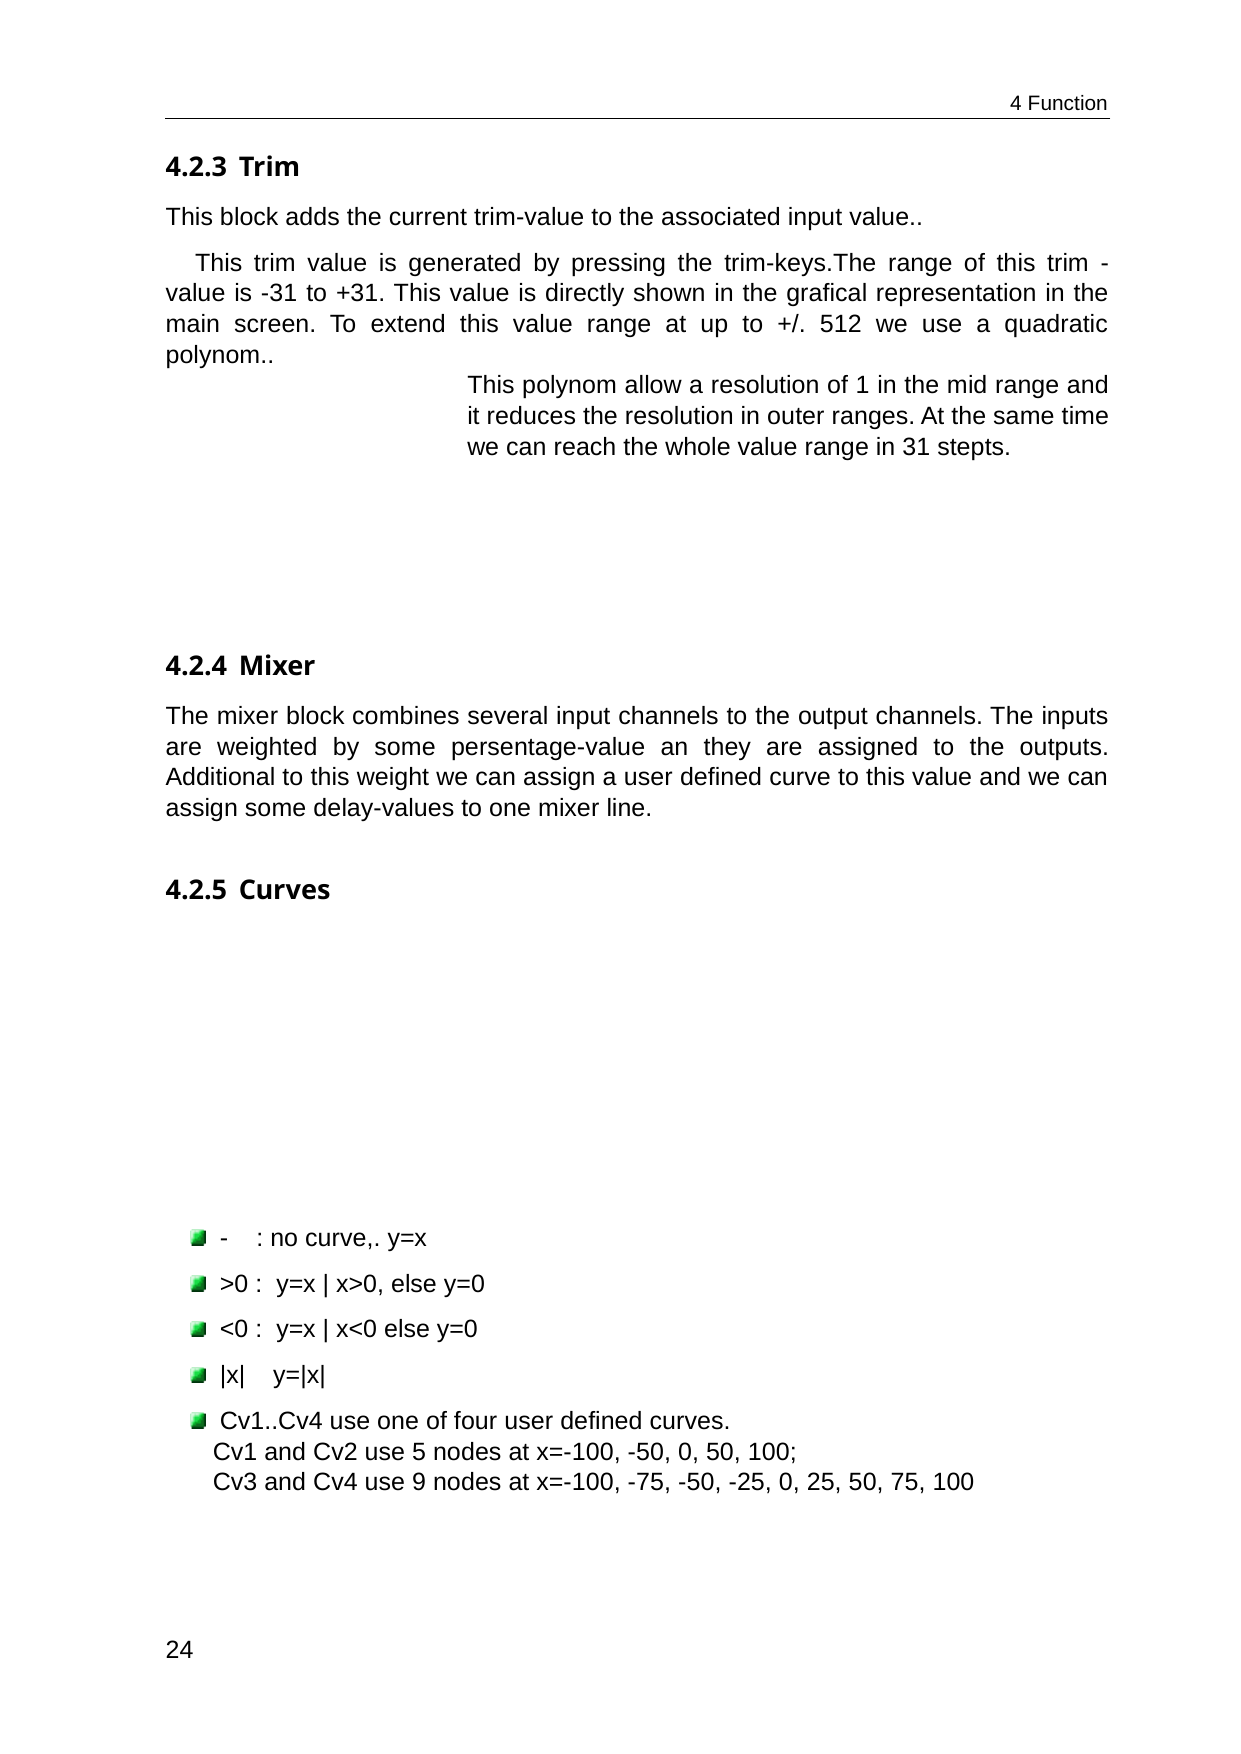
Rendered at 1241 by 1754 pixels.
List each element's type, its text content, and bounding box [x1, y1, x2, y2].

subtitle Trim [165, 147, 1110, 184]
list - : no curve,. y=x [189, 1224, 1110, 1252]
list Cv1..Cv4 use one of four user defined curves. Cv1 and Cv2 use 5 nodes at x=-100, -50, 0, 50, 100; Cv3 and Cv4 use 9 nodes at x=-100, -75, -50, -25, 0, 25, 50, 75, 100 [189, 1407, 1110, 1496]
subtitle Mixer [165, 647, 1110, 683]
picture [190, 1367, 206, 1383]
text This polynom allow a resolution of 1 in the mid range and it reduces the resolution in outer ranges. At the same time we can reach the whole value range in 31 stepts. [165, 371, 1110, 461]
picture [190, 1321, 206, 1337]
text The mixer block combines several input channels to the output channels. The inputs are weighted by some persentage-value an they are assigned to the outputs. Additional to this weight we can assign a user defined curve to this value and we can assign some delay-values to one mixer line. [165, 702, 1110, 822]
text This block adds the current trim-value to the associated input value.. [165, 203, 1110, 231]
picture [190, 1412, 206, 1429]
picture [190, 1275, 206, 1292]
subtitle Curves [165, 871, 1110, 907]
list |x| y=|x| [189, 1361, 1110, 1389]
list <0 : y=x | x<0 else y=0 [189, 1315, 1110, 1343]
picture [190, 1229, 206, 1246]
text This trim value is generated by pressing the trim-keys.The range of this trim -value is -31 to +31. This value is directly shown in the grafical representation in the main screen. To extend this value range at up to +/. 512 we use a quadratic polynom.. [165, 248, 1110, 369]
list >0 : y=x | x>0, else y=0 [189, 1269, 1110, 1297]
